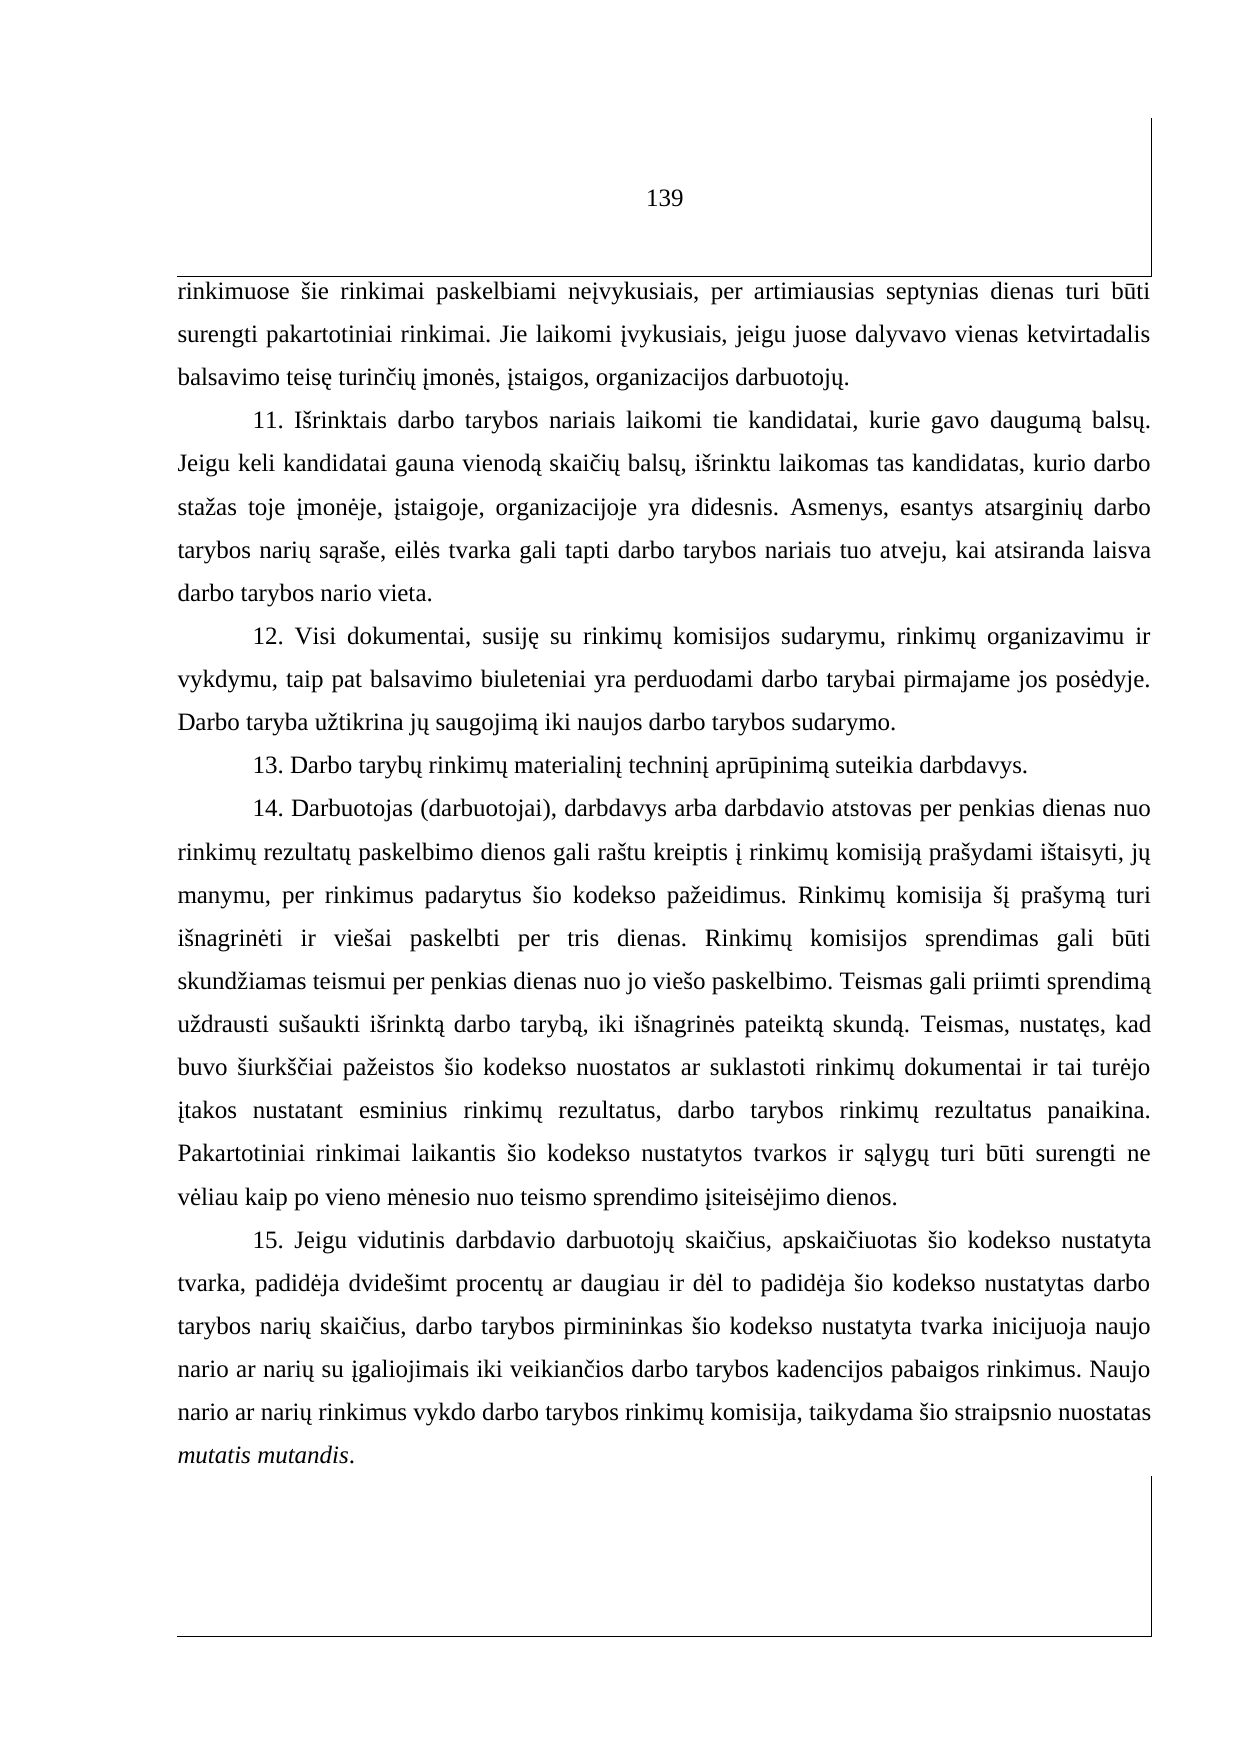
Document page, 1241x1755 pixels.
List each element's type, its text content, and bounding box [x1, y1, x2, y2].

text 11. Išrinktais darbo tarybos nariais laikomi tie kandidatai, kurie gavo daugumą balsų. Jeigu keli kandidatai gauna vienodą skaičių balsų, išrinktu laikomas tas kandidatas, kurio darbo stažas toje įmonėje, įstaigoje, organizacijoje yra didesnis. Asmenys, esantys atsarginių darbo tarybos narių sąraše, eilės tvarka gali tapti darbo tarybos nariais tuo atveju, kai atsiranda laisva darbo tarybos nario vieta. [177, 405, 1152, 607]
text 15. Jeigu vidutinis darbdavio darbuotojų skaičius, apskaičiuotas šio kodekso nustatyta tvarka, padidėja dvidešimt procentų ar daugiau ir dėl to padidėja šio kodekso nustatytas darbo tarybos narių skaičius, darbo tarybos pirmininkas šio kodekso nustatyta tvarka inicijuoja naujo nario ar narių su įgaliojimais iki veikiančios darbo tarybos kadencijos pabaigos rinkimus. Naujo nario ar narių rinkimus vykdo darbo tarybos rinkimų komisija, taikydama šio straipsnio nuostatas mutatis mutandis. [177, 1225, 1152, 1469]
text rinkimuose šie rinkimai paskelbiami neįvykusiais, per artimiausias septynias dienas turi būti surengti pakartotiniai rinkimai. Jie laikomi įvykusiais, jeigu juose dalyvavo vienas ketvirtadalis balsavimo teisę turinčių įmonės, įstaigos, organizacijos darbuotojų. [177, 276, 1152, 391]
text 14. Darbuotojas (darbuotojai), darbdavys arba darbdavio atstovas per penkias dienas nuo rinkimų rezultatų paskelbimo dienos gali raštu kreiptis į rinkimų komisiją prašydami ištaisyti, jų manymu, per rinkimus padarytus šio kodekso pažeidimus. Rinkimų komisija šį prašymą turi išnagrinėti ir viešai paskelbti per tris dienas. Rinkimų komisijos sprendimas gali būti skundžiamas teismui per penkias dienas nuo jo viešo paskelbimo. Teismas gali priimti sprendimą uždrausti sušaukti išrinktą darbo tarybą, iki išnagrinės pateiktą skundą. Teismas, nustatęs, kad buvo šiurkščiai pažeistos šio kodekso nuostatos ar suklastoti rinkimų dokumentai ir tai turėjo įtakos nustatant esminius rinkimų rezultatus, darbo tarybos rinkimų rezultatus panaikina. Pakartotiniai rinkimai laikantis šio kodekso nustatytos tvarkos ir sąlygų turi būti surengti ne vėliau kaip po vieno mėnesio nuo teismo sprendimo įsiteisėjimo dienos. [177, 793, 1152, 1210]
text 13. Darbo tarybų rinkimų materialinį techninį aprūpinimą suteikia darbdavys. [177, 750, 1152, 779]
text 12. Visi dokumentai, susiję su rinkimų komisijos sudarymu, rinkimų organizavimu ir vykdymu, taip pat balsavimo biuleteniai yra perduodami darbo tarybai pirmajame jos posėdyje. Darbo taryba užtikrina jų saugojimą iki naujos darbo tarybos sudarymo. [177, 621, 1152, 736]
